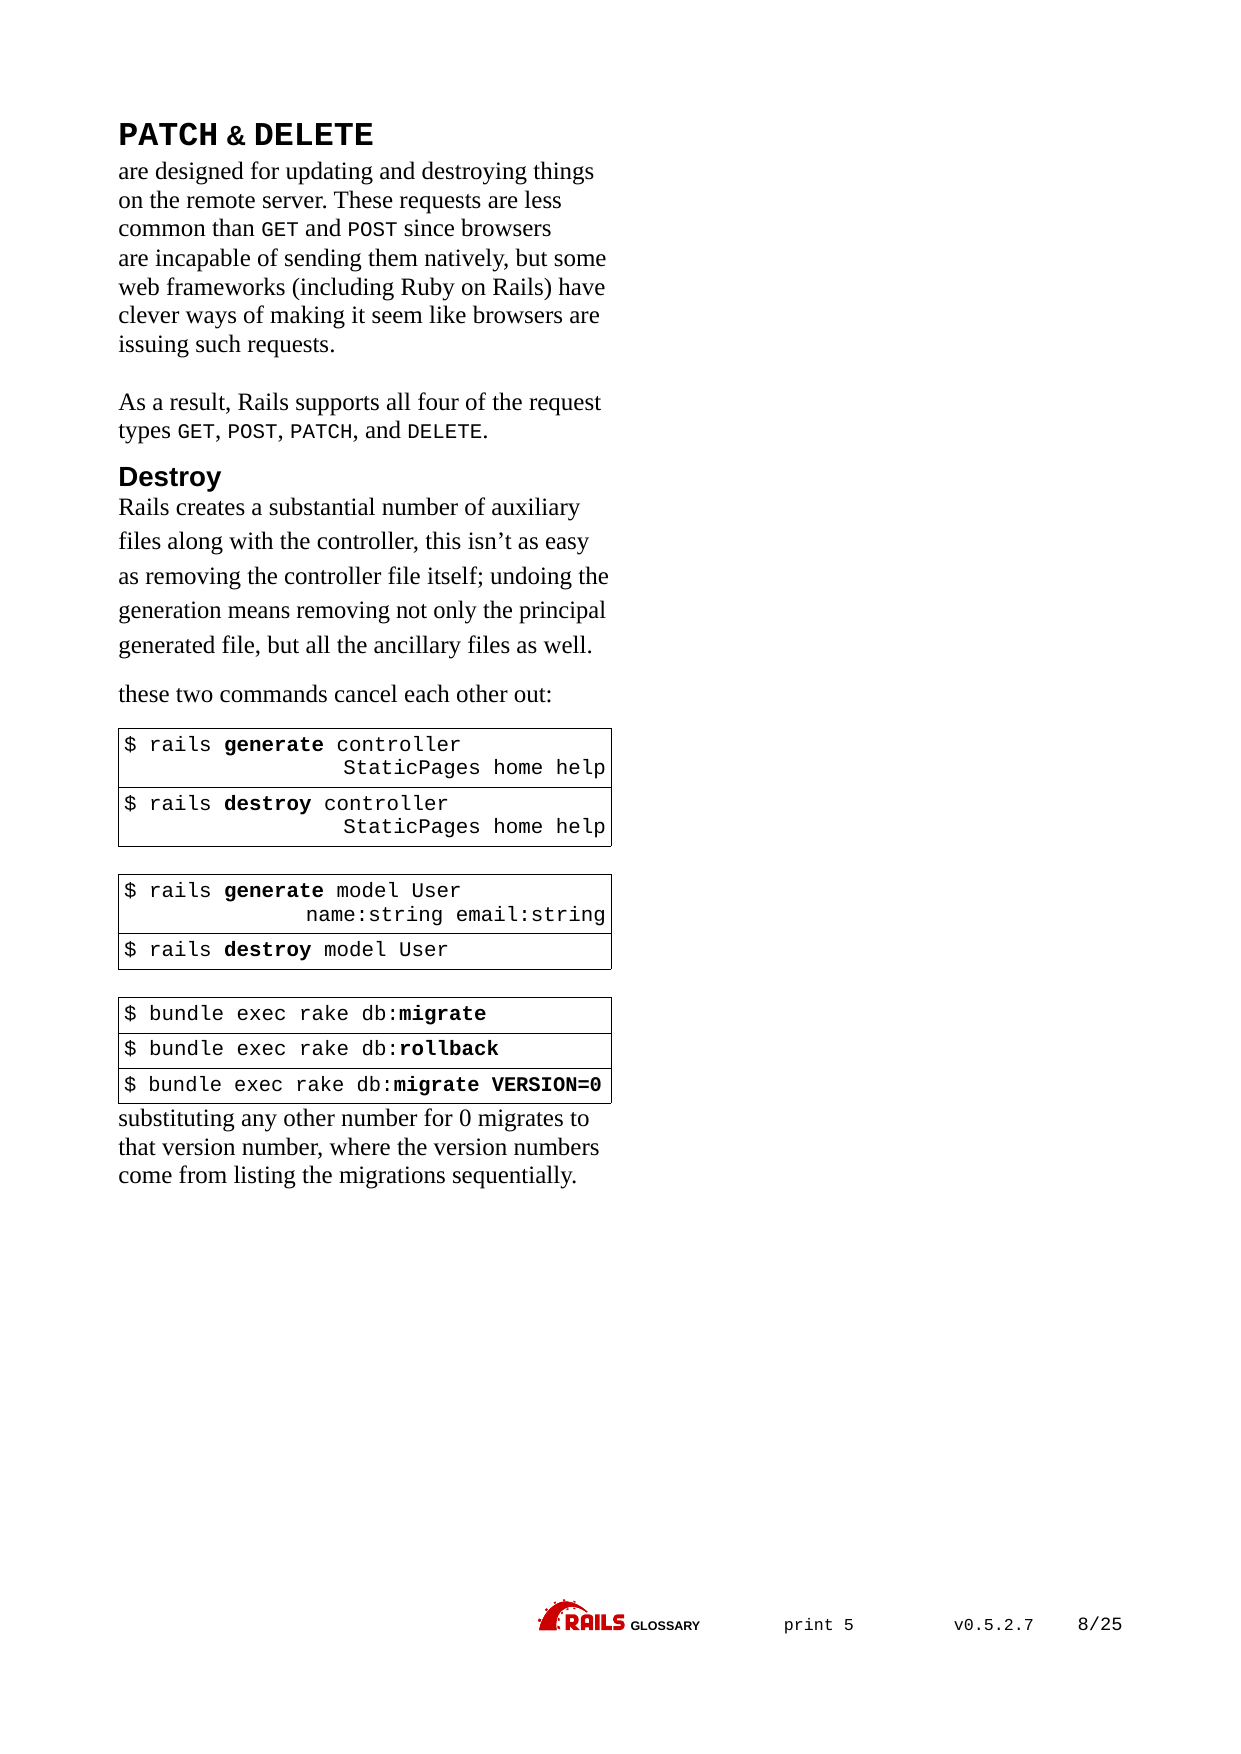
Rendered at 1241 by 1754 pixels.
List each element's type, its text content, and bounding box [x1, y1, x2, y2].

text are incapable of sending them natively, but some web frameworks (including Ruby on Rails) have clever ways of making it seem like browsers are issuing such requests. [118, 243, 611, 358]
table_cell $ bundle exec rake db:migrate VERSION=0 [119, 1069, 611, 1103]
table_header $ rails generate controller StaticPages home help [119, 729, 611, 787]
text Rails creates a substantial number of auxiliary files along with the controller, this isn’t as easy as removing the controller file itself; undoing the generation means removing not only the principal generated file, but all the ancillary files as well. [118, 492, 611, 658]
table_header $ bundle exec rake db:migrate [119, 998, 611, 1032]
table_header $ rails generate model User name:string email:string [119, 875, 611, 933]
text As a result, Rails supports all four of the request types GET, POST, PATCH, and DELETE. [118, 387, 611, 445]
subtitle PATCH & DELETE [118, 118, 611, 156]
text are designed for updating and destroying things on the remote server. These requests are less common than GET and POST since browsers [118, 156, 611, 243]
table_cell $ rails destroy model User [119, 934, 611, 968]
table_cell $ bundle exec rake db:rollback [119, 1034, 611, 1068]
text these two commands cancel each other out: [118, 679, 611, 707]
table_cell $ rails destroy controller StaticPages home help [119, 788, 611, 846]
text substituting any other number for 0 migrates to that version number, where the version numbers come from listing the migrations sequentially. [118, 1104, 611, 1189]
subtitle Destroy [118, 460, 611, 492]
